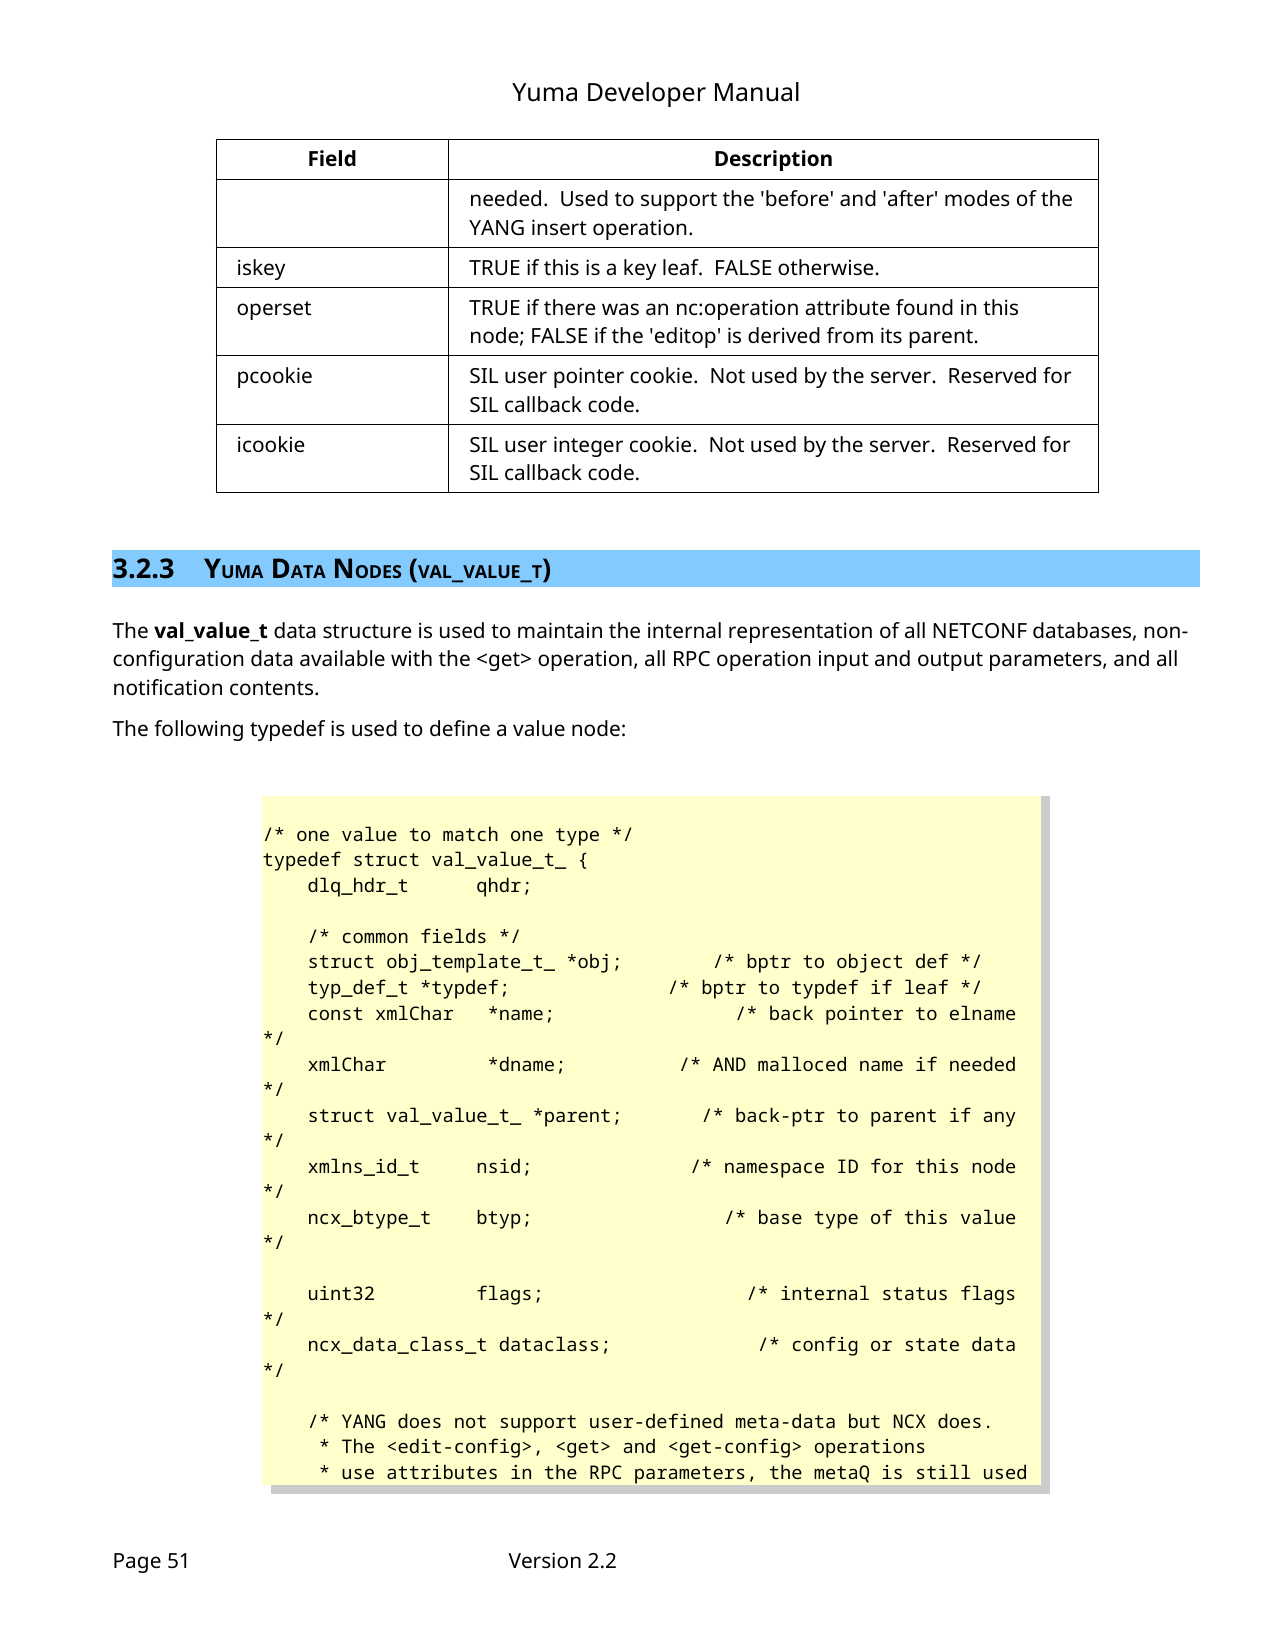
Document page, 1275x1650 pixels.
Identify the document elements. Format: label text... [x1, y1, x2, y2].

text typ_def_t *typdef; /* bptr to typdef if leaf */ [262, 974, 1041, 1000]
table_cell SIL user pointer cookie. Not used by the server. Reserved for SIL callback code. [449, 356, 1098, 424]
text The val_value_t data structure is used to maintain the internal representation of all NETCONF databases, non-configuration data available with the <get> operation, all RPC operation input and output parameters, and all notification contents. [112, 616, 1200, 701]
table_cell pcookie [217, 356, 448, 424]
table_header Description [449, 140, 1098, 178]
text const xmlChar *name; /* back pointer to elname */ [262, 1000, 1041, 1051]
text ncx_data_class_t dataclass; /* config or state data */ [262, 1332, 1041, 1383]
text The following typedef is used to define a value node: [112, 714, 1200, 742]
table_cell operset [217, 288, 448, 355]
table_cell SIL user integer cookie. Not used by the server. Reserved for SIL callback code. [449, 425, 1098, 492]
text xmlChar *dname; /* AND malloced name if needed */ [262, 1051, 1041, 1102]
text /* YANG does not support user-defined meta-data but NCX does. [262, 1408, 1041, 1434]
subtitle Yuma Data Nodes (val_value_t) [112, 550, 1200, 587]
table_cell iskey [217, 248, 448, 287]
text * The <edit-config>, <get> and <get-config> operations [262, 1434, 1041, 1459]
text xmlns_id_t nsid; /* namespace ID for this node */ [262, 1153, 1041, 1204]
text typedef struct val_value_t_ { [262, 847, 1041, 872]
table_cell [217, 180, 448, 247]
table_cell TRUE if this is a key leaf. FALSE otherwise. [449, 248, 1098, 287]
table_cell TRUE if there was an nc:operation attribute found in this node; FALSE if the 'editop' is derived from its parent. [449, 288, 1098, 355]
text struct obj_template_t_ *obj; /* bptr to object def */ [262, 949, 1041, 974]
text dlq_hdr_t qhdr; [262, 872, 1041, 898]
text struct val_value_t_ *parent; /* back-ptr to parent if any */ [262, 1102, 1041, 1153]
text /* common fields */ [262, 923, 1041, 949]
text * use attributes in the RPC parameters, the metaQ is still used [262, 1459, 1041, 1485]
text uint32 flags; /* internal status flags */ [262, 1281, 1041, 1332]
table_cell needed. Used to support the 'before' and 'after' modes of the YANG insert operation. [449, 180, 1098, 247]
table_cell icookie [217, 425, 448, 492]
text /* one value to match one type */ [262, 821, 1041, 847]
table_header Field [217, 140, 448, 178]
text ncx_btype_t btyp; /* base type of this value */ [262, 1204, 1041, 1255]
